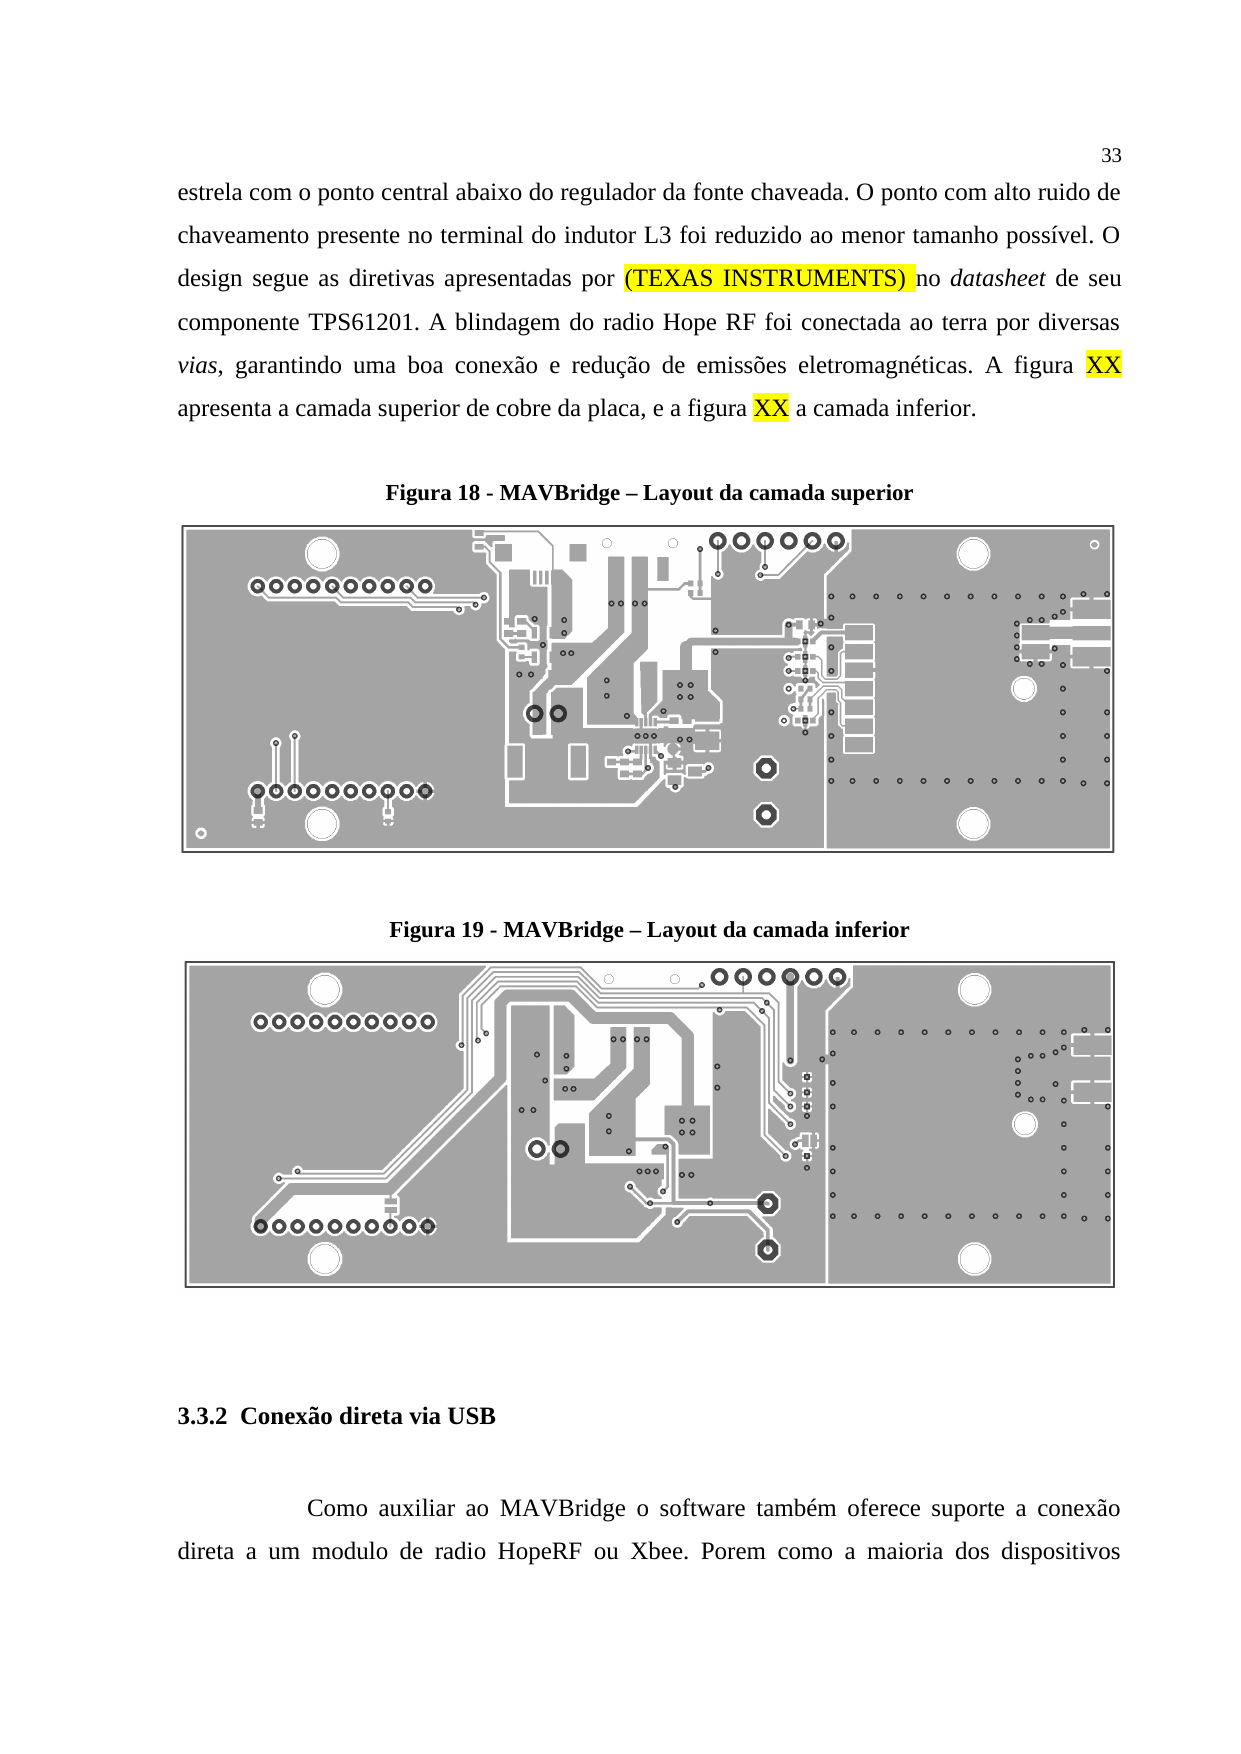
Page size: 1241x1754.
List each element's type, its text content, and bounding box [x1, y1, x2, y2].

list MAVBridge – Layout da camada inferior [177, 916, 1122, 943]
list MAVBridge – Layout da camada superior [177, 479, 1122, 505]
picture [177, 954, 1122, 1296]
subtitle Conexão direta via USB [177, 1401, 1122, 1430]
text estrela com o ponto central abaixo do regulador da fonte chaveada. O ponto com alto ruido de chaveamento presente no terminal do indutor L3 foi reduzido ao menor tamanho possível. O design segue as diretivas apresentadas por (TEXAS INSTRUMENTS) no datasheet de seu componente TPS61201. A blindagem do radio Hope RF foi conectada ao terra por diversas vias, garantindo uma boa conexão e redução de emissões eletromagnéticas. A figura XX apresenta a camada superior de cobre da placa, e a figura XX a camada inferior. [177, 177, 1122, 422]
picture [177, 518, 1122, 859]
text Como auxiliar ao MAVBridge o software também oferece suporte a conexão direta a um modulo de radio HopeRF ou Xbee. Porem como a maioria dos dispositivos [177, 1493, 1122, 1564]
